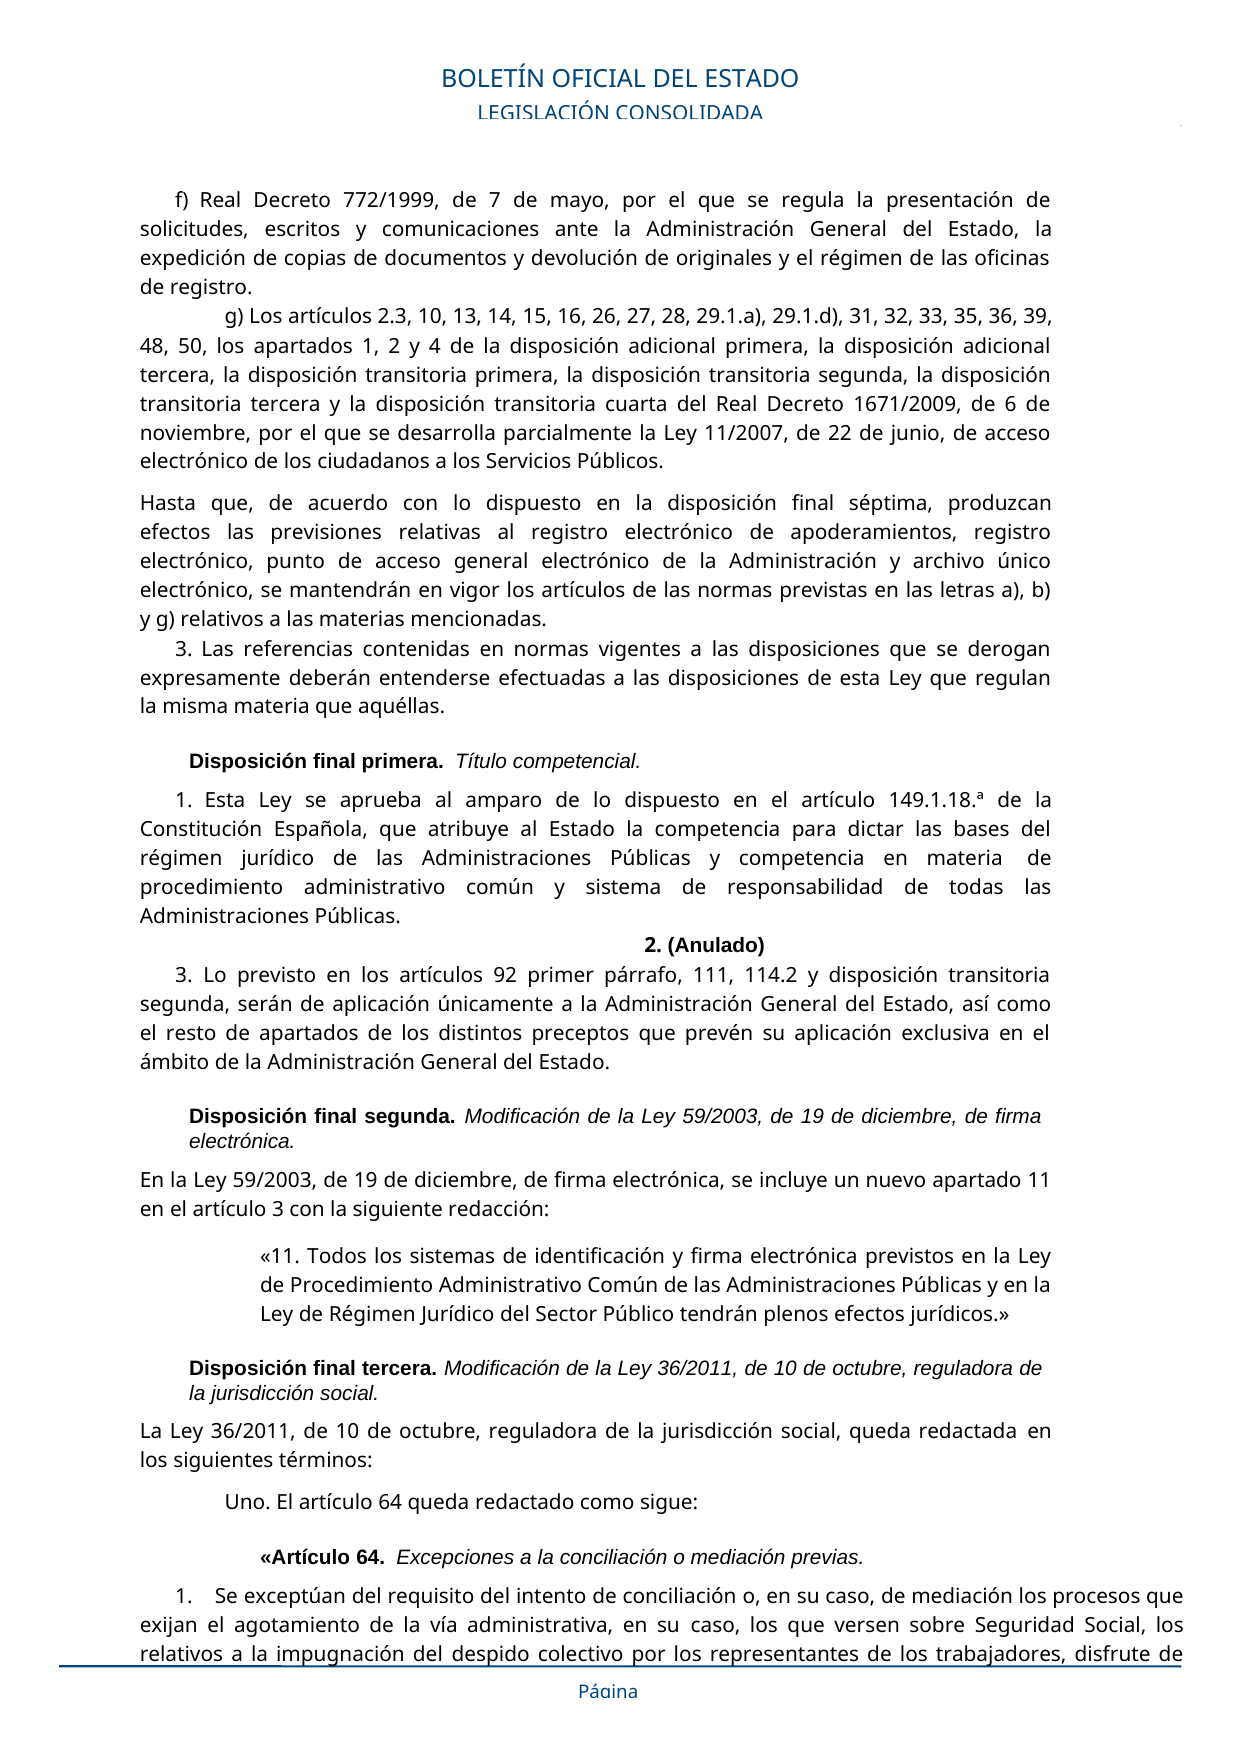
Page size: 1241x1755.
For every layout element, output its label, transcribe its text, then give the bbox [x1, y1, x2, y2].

list (Anulado) [224, 931, 1184, 959]
text 48, 50, los apartados 1, 2 y 4 de la disposición adicional primera, la disposición adicional tercera, la disposición transitoria primera, la disposición transitoria segunda, la disposición transitoria tercera y la disposición transitoria cuarta del Real Decreto 1671/2009, de 6 de noviembre, por el que se desarrolla parcialmente la Ley 11/2007, de 22 de junio, de acceso electrónico de los ciudadanos a los Servicios Públicos. [139, 331, 1052, 475]
list Real Decreto 772/1999, de 7 de mayo, por el que se regula la presentación de solicitudes, escritos y comunicaciones ante la Administración General del Estado, la expedición de copias de documentos y devolución de originales y el régimen de las oficinas de registro. [139, 185, 1052, 300]
text g) Los artículos 2.3, 10, 13, 14, 15, 16, 26, 27, 28, 29.1.a), 29.1.d), 31, 32, 33, 35, 36, 39, [224, 301, 1184, 330]
list Se exceptúan del requisito del intento de conciliación o, en su caso, de mediación los procesos que exijan el agotamiento de la vía administrativa, en su caso, los que versen sobre Seguridad Social, los relativos a la impugnación del despido colectivo por los representantes de los trabajadores, disfrute de [139, 1582, 1184, 1668]
text Disposición final segunda. Modificación de la Ley 59/2003, de 19 de diciembre, de firma electrónica. [189, 1104, 1052, 1153]
list Las referencias contenidas en normas vigentes a las disposiciones que se derogan expresamente deberán entenderse efectuadas a las disposiciones de esta Ley que regulan la misma materia que aquéllas. [139, 634, 1052, 720]
text La Ley 36/2011, de 10 de octubre, reguladora de la jurisdicción social, queda redactada en los siguientes términos: [139, 1417, 1052, 1474]
list Lo previsto en los artículos 92 primer párrafo, 111, 114.2 y disposición transitoria segunda, serán de aplicación únicamente a la Administración General del Estado, así como el resto de apartados de los distintos preceptos que prevén su aplicación exclusiva en el ámbito de la Administración General del Estado. [139, 960, 1052, 1075]
text Disposición final tercera. Modificación de la Ley 36/2011, de 10 de octubre, reguladora de la jurisdicción social. [189, 1356, 1052, 1404]
text «11. Todos los sistemas de identificación y firma electrónica previstos en la Ley de Procedimiento Administrativo Común de las Administraciones Públicas y en la Ley de Régimen Jurídico del Sector Público tendrán plenos efectos jurídicos.» [260, 1241, 1052, 1327]
list Esta Ley se aprueba al amparo de lo dispuesto en el artículo 149.1.18.ª de la Constitución Española, que atribuye al Estado la competencia para dictar las bases del régimen jurídico de las Administraciones Públicas y competencia en materia de procedimiento administrativo común y sistema de responsabilidad de todas las Administraciones Públicas. [139, 785, 1052, 930]
text En la Ley 59/2003, de 19 de diciembre, de firma electrónica, se incluye un nuevo apartado 11 en el artículo 3 con la siguiente redacción: [139, 1165, 1052, 1223]
text «Artículo 64. Excepciones a la conciliación o mediación previas. [260, 1545, 1184, 1569]
text Uno. El artículo 64 queda redactado como sigue: [224, 1487, 1184, 1516]
text Hasta que, de acuerdo con lo dispuesto en la disposición final séptima, produzcan efectos las previsiones relativas al registro electrónico de apoderamientos, registro electrónico, punto de acceso general electrónico de la Administración y archivo único electrónico, se mantendrán en vigor los artículos de las normas previstas en las letras a), b) y g) relativos a las materias mencionadas. [139, 488, 1052, 633]
text Disposición final primera. Título competencial. [189, 749, 1184, 773]
